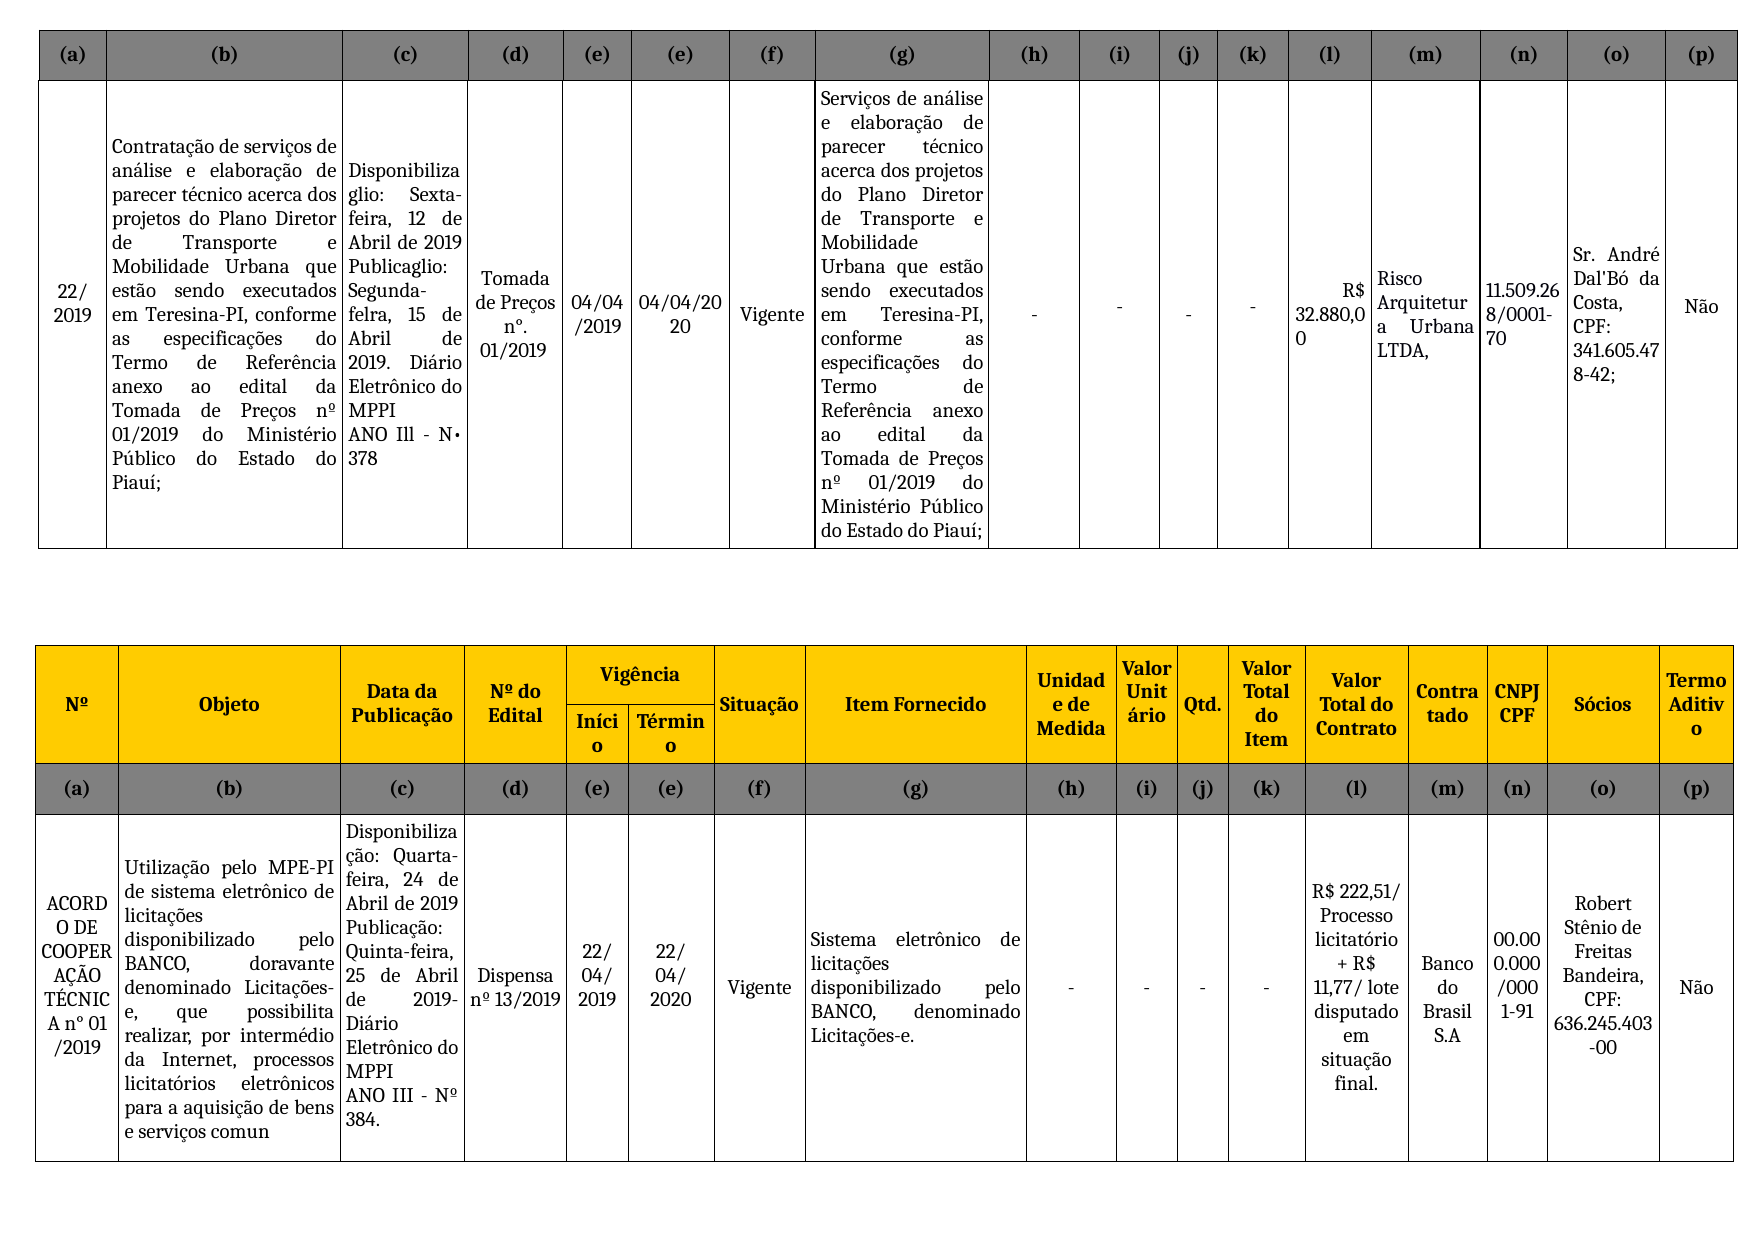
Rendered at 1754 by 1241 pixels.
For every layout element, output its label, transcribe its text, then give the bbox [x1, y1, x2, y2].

table_cell Contratação de serviços de análise e elaboração de parecer técnico acerca dos projetos do Plano Diretor de Transporte e Mobilidade Urbana que estão sendo executados em Teresina-PI, conforme as especificações do Termo de Referência anexo ao edital da Tomada de Preços nº 01/2019 do Ministério Público do Estado do Piauí; [107, 81, 342, 548]
table_cell Sr. André Dal'Bó da Costa, CPF: 341.605.478-42; [1568, 81, 1665, 548]
table_cell (i) [1117, 764, 1177, 814]
table_cell - [1080, 81, 1159, 548]
table_cell 04/04/2020 [632, 81, 729, 548]
table_header Vigência [567, 646, 714, 704]
table_cell - [989, 81, 1079, 548]
table_cell Tomada de Preços n°. 01/2019 [468, 81, 562, 548]
table_cell (l) [1306, 764, 1408, 814]
table_cell (p) [1660, 764, 1733, 814]
table_cell (e) [567, 764, 628, 814]
table_cell (m) [1409, 764, 1487, 814]
table_header Valor Unitário [1117, 646, 1177, 763]
table_cell 00.000.000/0001-91 [1488, 815, 1547, 1161]
table_cell Término [629, 705, 714, 763]
table_cell Dispensa nº 13/2019 [465, 815, 566, 1161]
table_cell (d) [465, 764, 566, 814]
table_cell 22/ 04/ 2019 [567, 815, 628, 1161]
table_cell (m) [1372, 31, 1480, 80]
table_cell ACORDO DE COOPERAÇÃO TÉCNICA n° 01 /2019 [36, 815, 118, 1161]
table_cell (i) [1080, 31, 1159, 80]
table_cell 04/04/2019 [563, 81, 631, 548]
table_cell (f) [715, 764, 805, 814]
table_cell (j) [1160, 31, 1217, 80]
table_cell (c) [343, 31, 468, 80]
table_cell (g) [806, 764, 1026, 814]
table_cell R$ 32.880,00 [1289, 81, 1371, 548]
table_cell Risco Arquitetura Urbana LTDA, [1372, 81, 1479, 548]
table_header Valor Total do Contrato [1306, 646, 1408, 763]
table_cell (h) [990, 31, 1079, 80]
table_cell (b) [119, 764, 340, 814]
table_cell Não [1660, 815, 1733, 1161]
table_cell Vigente [715, 815, 805, 1161]
table_cell (d) [469, 31, 563, 80]
table_cell (k) [1229, 764, 1305, 814]
table_header Contratado [1409, 646, 1487, 763]
table_header Nº do Edital [465, 646, 566, 763]
table_header Sócios [1548, 646, 1659, 763]
table_cell - [1229, 815, 1305, 1161]
table_cell Não [1666, 81, 1737, 548]
table_cell (o) [1568, 31, 1665, 80]
table_header CNPJ CPF [1488, 646, 1547, 763]
table_cell (o) [1548, 764, 1659, 814]
table_cell - [1218, 81, 1288, 548]
table_cell 22/ 04/ 2020 [629, 815, 714, 1161]
table_cell (c) [341, 764, 464, 814]
table_cell Disponibilização: Quarta-feira, 24 de Abril de 2019 Publicação: Quinta-feira, 25 de Abril de 2019-Diário Eletrônico do MPPI ANO III - Nº 384. [341, 815, 464, 1161]
table_header Termo Aditivo [1660, 646, 1733, 763]
table_cell - [1178, 815, 1228, 1161]
table_cell (a) [36, 764, 118, 814]
table_cell (f) [730, 31, 815, 80]
table_cell (e) [632, 31, 729, 80]
table_header Valor Total do Item [1229, 646, 1305, 763]
table_cell Serviços de análise e elaboração de parecer técnico acerca dos projetos do Plano Diretor de Transporte e Mobilidade Urbana que estão sendo executados em Teresina-PI, conforme as especificações do Termo de Referência anexo ao edital da Tomada de Preços nº 01/2019 do Ministério Público do Estado do Piauí; [816, 81, 988, 548]
table_cell (k) [1218, 31, 1288, 80]
table_cell - [1027, 815, 1116, 1161]
table_header Unidade de Medida [1027, 646, 1116, 763]
table_cell Utilização pelo MPE-PI de sistema eletrônico de licitações disponibilizado pelo BANCO, doravante denominado Licitações-e, que possibilita realizar, por intermédio da Internet, processos licitatórios eletrônicos para a aquisição de bens e serviços comun [119, 815, 340, 1161]
table_header Data da Publicação [341, 646, 464, 763]
table_cell (j) [1178, 764, 1228, 814]
table_cell Sistema eletrônico de licitações disponibilizado pelo BANCO, denominado Licitações-e. [806, 815, 1026, 1161]
table_cell (h) [1027, 764, 1116, 814]
table_cell (e) [629, 764, 714, 814]
table_header Situação [715, 646, 805, 763]
table_cell Vigente [730, 81, 814, 548]
table_cell R$ 222,51/ Processo licitatório + R$ 11,77/ lote disputado em situação final. [1306, 815, 1408, 1161]
table_cell (b) [107, 31, 342, 80]
table_cell (n) [1488, 764, 1547, 814]
table_cell Banco do Brasil S.A [1409, 815, 1487, 1161]
table_header Item Fornecido [806, 646, 1026, 763]
table_cell (p) [1666, 31, 1737, 80]
table_cell - [1160, 81, 1217, 548]
table_cell (l) [1289, 31, 1371, 80]
table_cell - [1117, 815, 1177, 1161]
table_cell (g) [816, 31, 989, 80]
table_cell 22/ 2019 [39, 81, 106, 548]
table_header Nº [36, 646, 118, 763]
table_cell (a) [40, 31, 106, 80]
table_cell (e) [564, 31, 631, 80]
table_cell (n) [1481, 31, 1567, 80]
table_cell Disponibilizaglio: Sexta-feira, 12 de Abril de 2019 Publicaglio: Segunda-felra, 15 de Abril de 2019. Diário Eletrônico do MPPI ANO Ill - N• 378 [343, 81, 467, 548]
table_header Qtd. [1178, 646, 1228, 763]
table_cell Robert Stênio de Freitas Bandeira, CPF: 636.245.403-00 [1548, 815, 1659, 1161]
table_cell Início [567, 705, 628, 763]
table_cell 11.509.268/0001-70 [1481, 81, 1567, 548]
table_header Objeto [119, 646, 340, 763]
